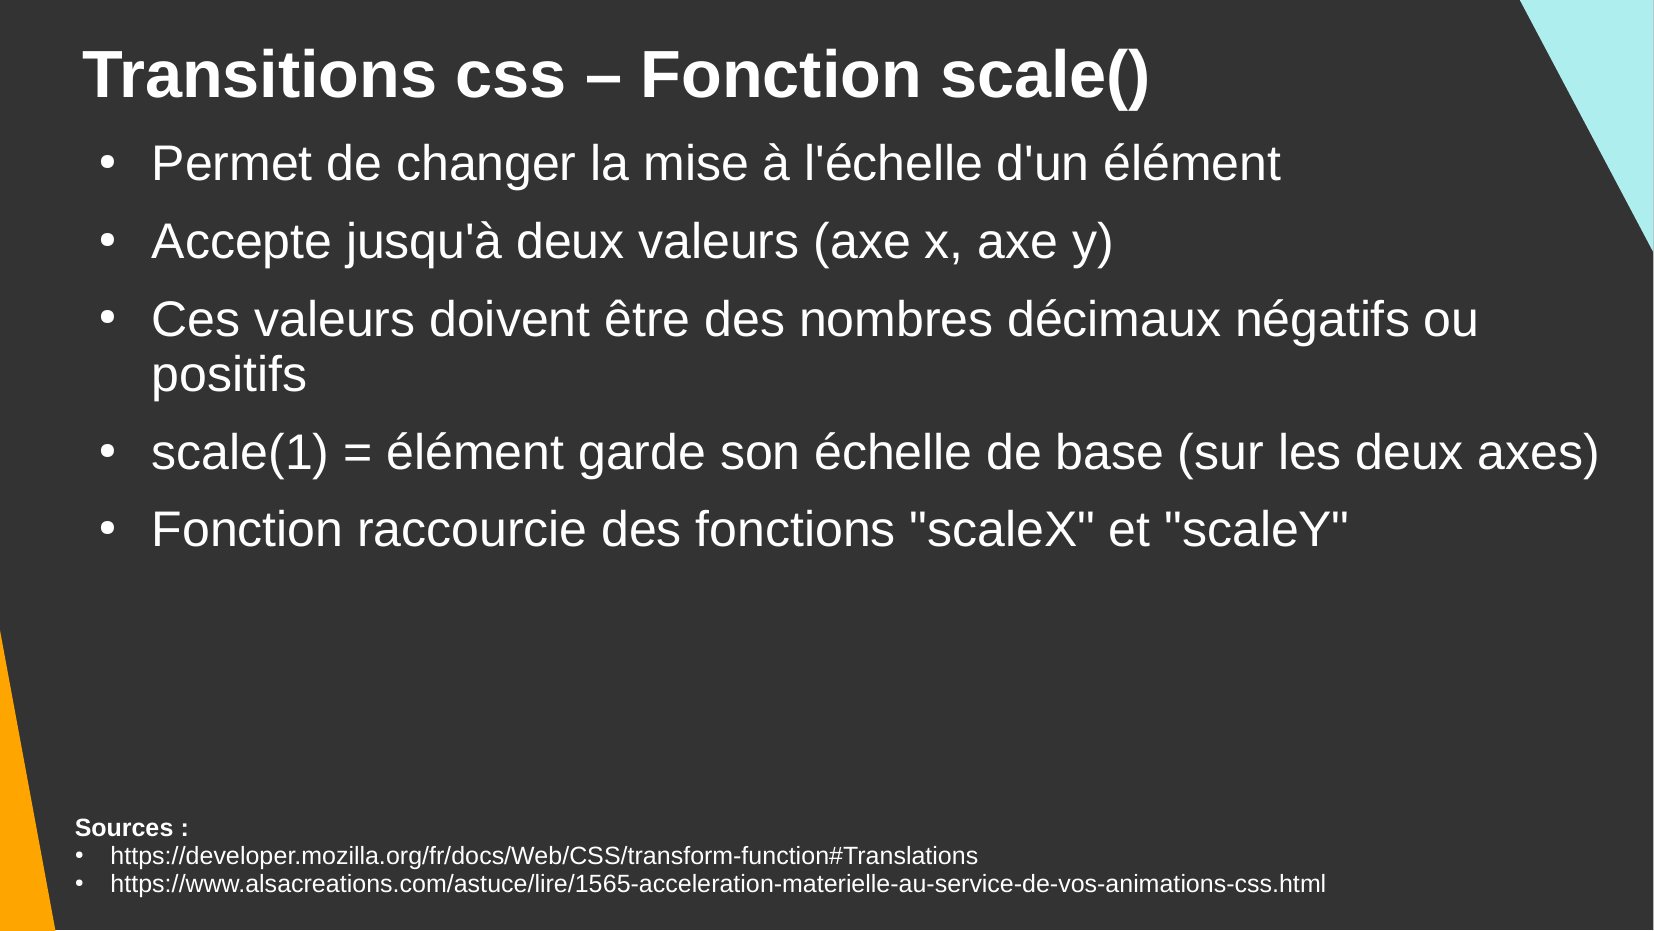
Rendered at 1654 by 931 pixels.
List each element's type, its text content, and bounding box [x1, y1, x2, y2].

title Transitions css – Fonction scale() [82, 37, 1571, 114]
list Permet de changer la mise à l'échelle d'un élément Accepte jusqu'à deux valeurs (axe x, axe y) Ces valeurs doivent être des nombres décimaux négatifs ou positifs scale(1) = élément garde son échelle de base (sur les deux axes) Fonction raccourcie des fonctions "scaleX" et "scaleY" [80, 135, 1630, 771]
text_box [1519, 0, 1654, 254]
text_box [0, 630, 56, 931]
text_box Sources : https://developer.mozilla.org/fr/docs/Web/CSS/transform-function#Translations https://www.alsacreations.com/astuce/lire/1565-acceleration-materielle-au-service-de-vos-animations-css.html [60, 806, 1546, 913]
